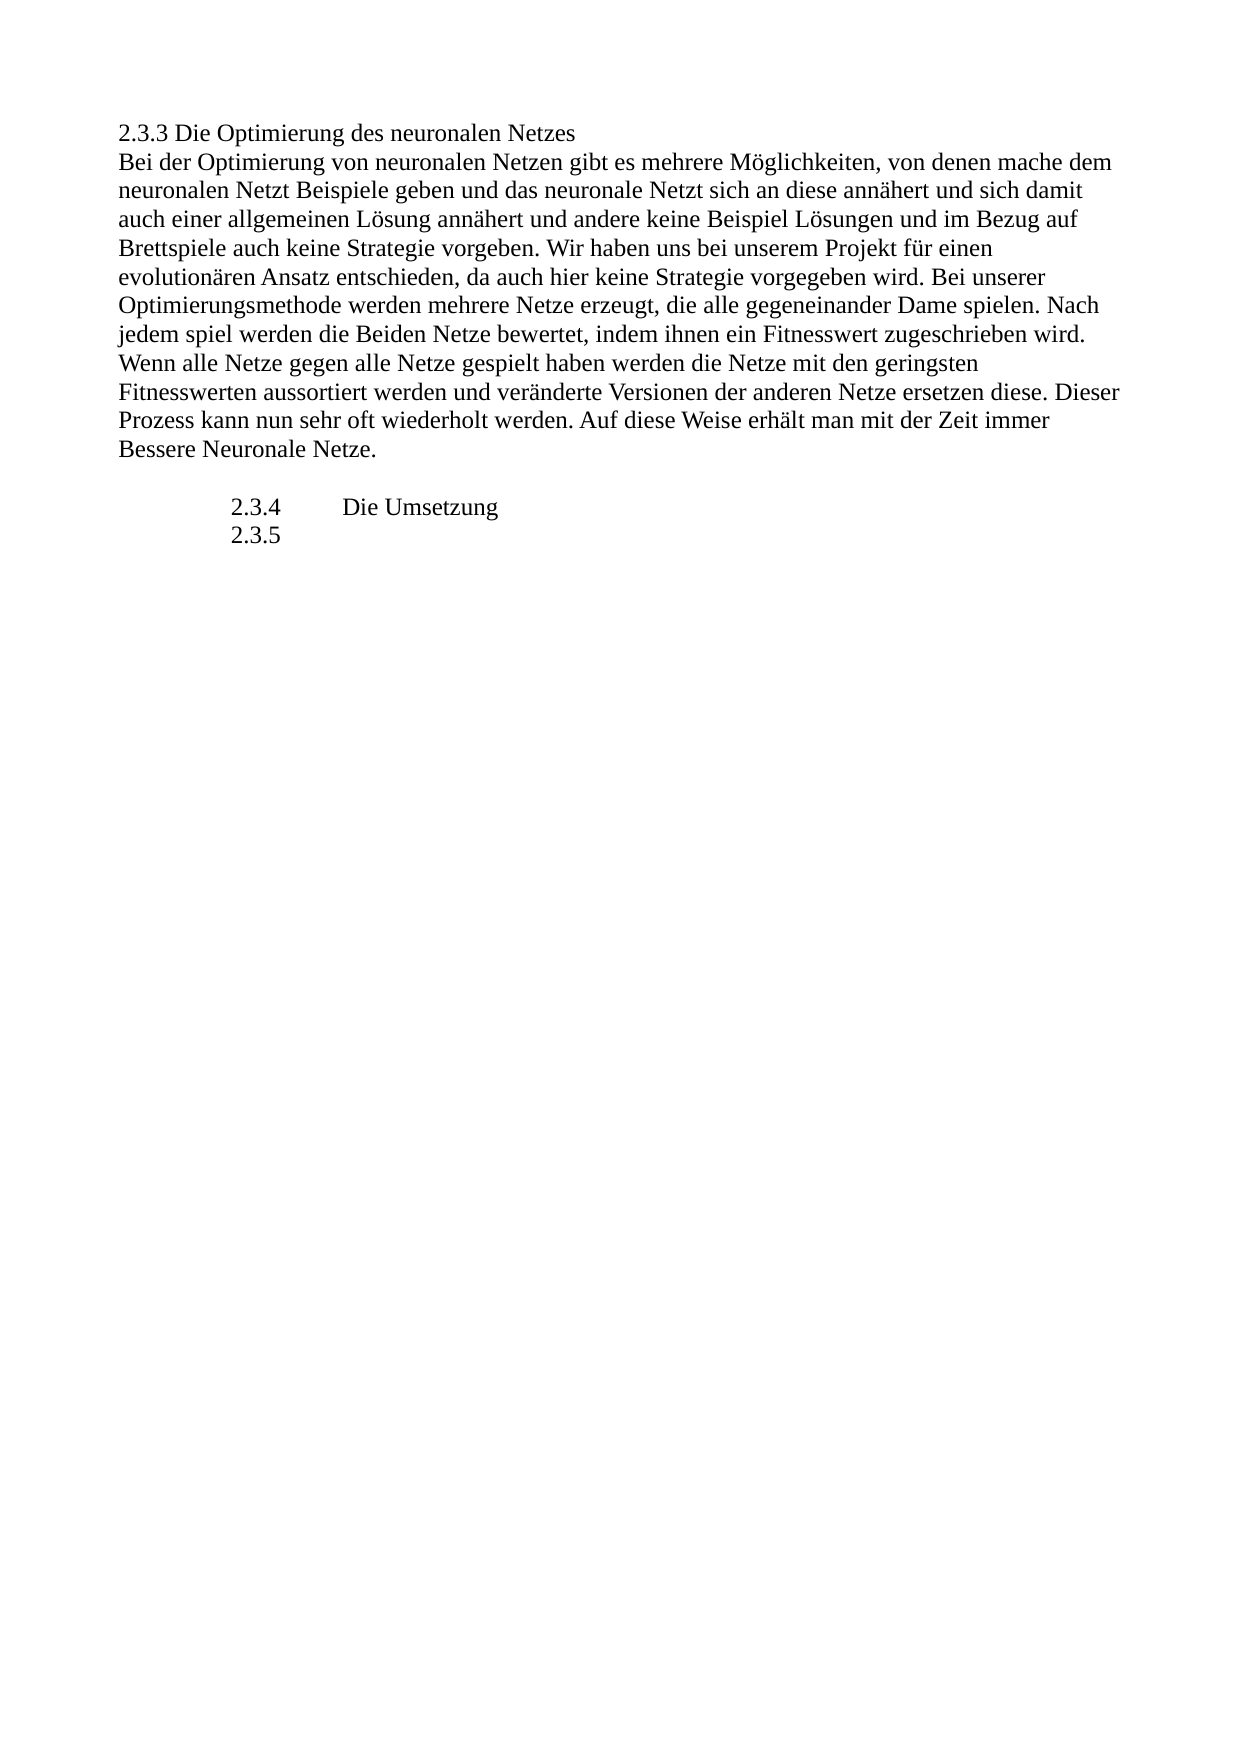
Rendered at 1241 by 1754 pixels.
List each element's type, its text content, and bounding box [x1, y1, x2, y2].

text Bei der Optimierung von neuronalen Netzen gibt es mehrere Möglichkeiten, von denen mache dem neuronalen Netzt Beispiele geben und das neuronale Netzt sich an diese annähert und sich damit auch einer allgemeinen Lösung annähert und andere keine Beispiel Lösungen und im Bezug auf Brettspiele auch keine Strategie vorgeben. Wir haben uns bei unserem Projekt für einen evolutionären Ansatz entschieden, da auch hier keine Strategie vorgegeben wird. Bei unserer Optimierungsmethode werden mehrere Netze erzeugt, die alle gegeneinander Dame spielen. Nach jedem spiel werden die Beiden Netze bewertet, indem ihnen ein Fitnesswert zugeschrieben wird. Wenn alle Netze gegen alle Netze gespielt haben werden die Netze mit den geringsten Fitnesswerten aussortiert werden und veränderte Versionen der anderen Netze ersetzen diese. Dieser Prozess kann nun sehr oft wiederholt werden. Auf diese Weise erhält man mit der Zeit immer Bessere Neuronale Netze. [118, 147, 1122, 463]
list Die Umsetzung [231, 492, 1122, 521]
text 2.3.3 Die Optimierung des neuronalen Netzes [118, 118, 1122, 147]
